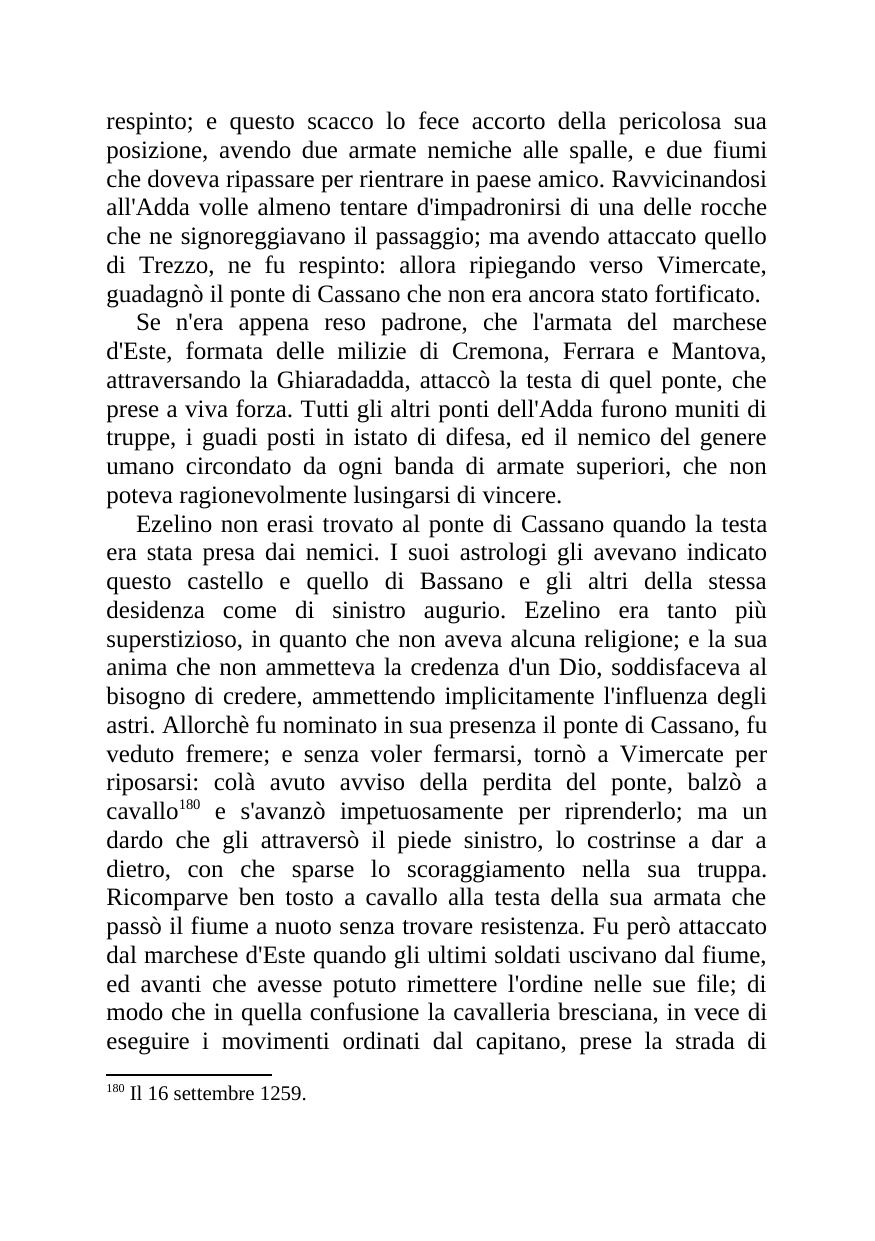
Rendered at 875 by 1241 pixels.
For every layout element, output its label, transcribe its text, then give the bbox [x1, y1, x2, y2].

text Il 16 settembre 1259. [106, 1081, 768, 1105]
text respinto; e questo scacco lo fece accorto della pericolosa sua posizione, avendo due armate nemiche alle spalle, e due fiumi che doveva ripassare per rientrare in paese amico. Ravvicinandosi all'Adda volle almeno tentare d'impadronirsi di una delle rocche che ne signoreggiavano il passaggio; ma avendo attaccato quello di Trezzo, ne fu respinto: allora ripiegando verso Vimercate, guadagnò il ponte di Cassano che non era ancora stato fortificato. [106, 106, 768, 307]
text Se n'era appena reso padrone, che l'armata del marchese d'Este, formata delle milizie di Cremona, Ferrara e Mantova, attraversando la Ghiaradadda, attaccò la testa di quel ponte, che prese a viva forza. Tutti gli altri ponti dell'Adda furono muniti di truppe, i guadi posti in istato di difesa, ed il nemico del genere umano circondato da ogni banda di armate superiori, che non poteva ragionevolmente lusingarsi di vincere. [106, 307, 768, 509]
text Ezelino non erasi trovato al ponte di Cassano quando la testa era stata presa dai nemici. I suoi astrologi gli avevano indicato questo castello e quello di Bassano e gli altri della stessa desidenza come di sinistro augurio. Ezelino era tanto più superstizioso, in quanto che non aveva alcuna religione; e la sua anima che non ammetteva la credenza d'un Dio, soddisfaceva al bisogno di credere, ammettendo implicitamente l'influenza degli astri. Allorchè fu nominato in sua presenza il ponte di Cassano, fu veduto fremere; e senza voler fermarsi, tornò a Vimercate per riposarsi: colà avuto avviso della perdita del ponte, balzò a cavallo e s'avanzò impetuosamente per riprenderlo; ma un dardo che gli attraversò il piede sinistro, lo costrinse a dar a dietro, con che sparse lo scoraggiamento nella sua truppa. Ricomparve ben tosto a cavallo alla testa della sua armata che passò il fiume a nuoto senza trovare resistenza. Fu però attaccato dal marchese d'Este quando gli ultimi soldati uscivano dal fiume, ed avanti che avesse potuto rimettere l'ordine nelle sue file; di modo che in quella confusione la cavalleria bresciana, in vece di eseguire i movimenti ordinati dal capitano, prese la strada di [106, 509, 768, 1055]
